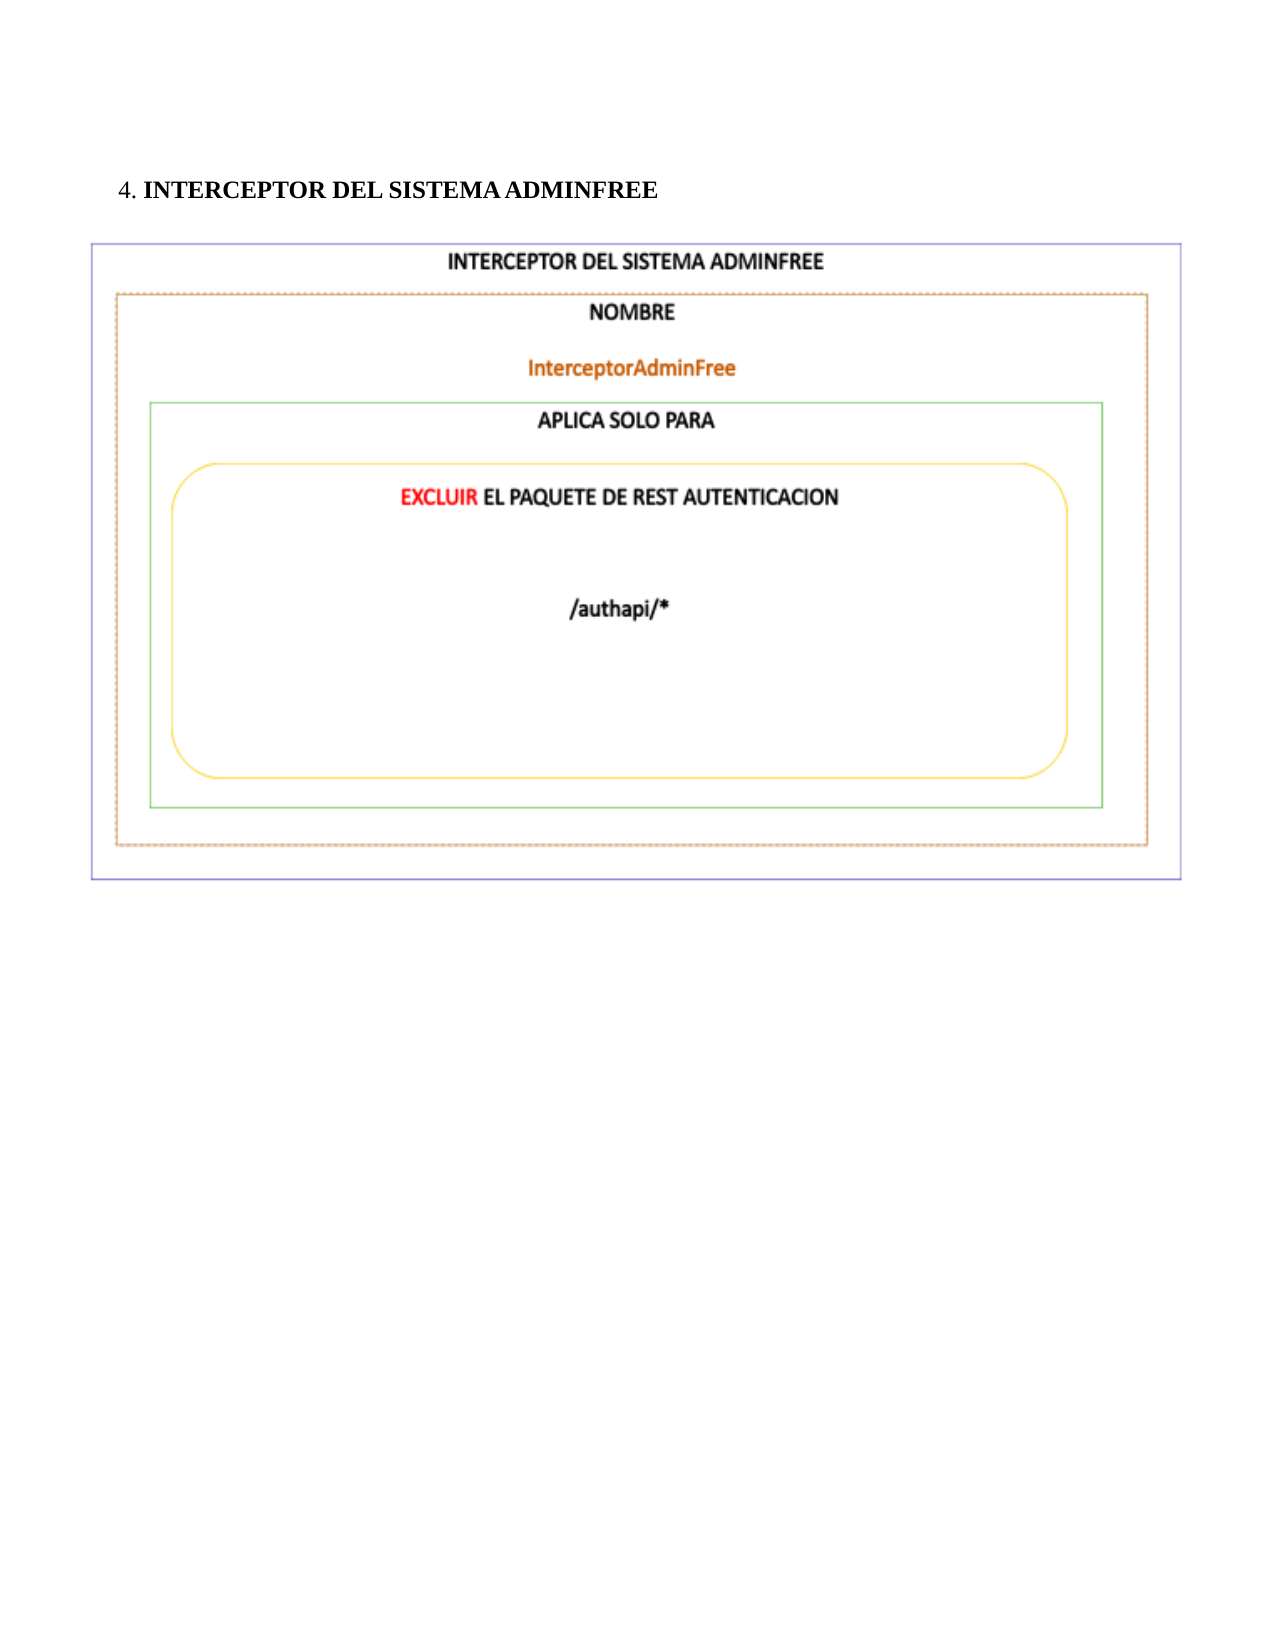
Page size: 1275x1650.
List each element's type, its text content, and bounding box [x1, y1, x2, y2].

picture [83, 233, 1192, 891]
text 4. INTERCEPTOR DEL SISTEMA ADMINFREE [118, 176, 1157, 204]
